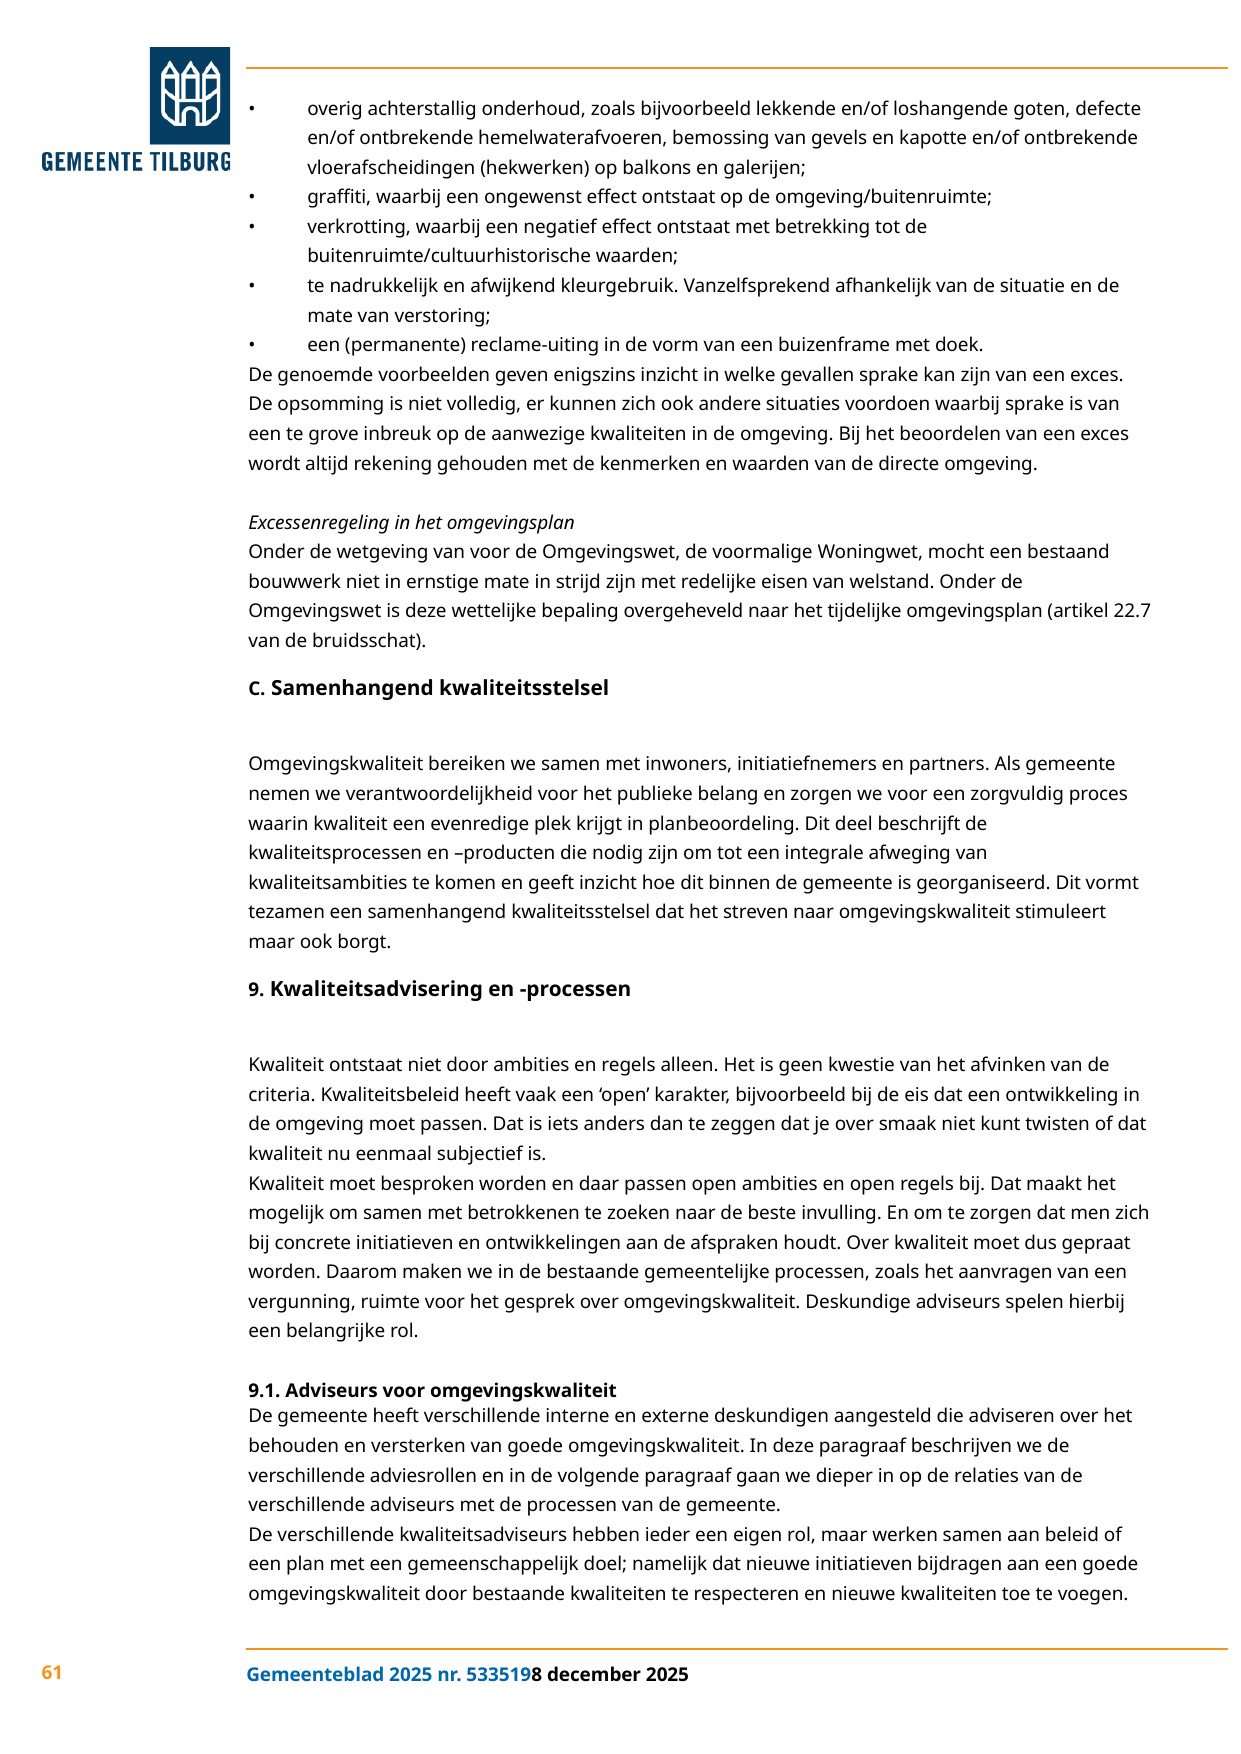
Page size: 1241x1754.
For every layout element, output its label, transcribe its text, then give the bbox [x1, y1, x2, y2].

list te nadrukkelijk en afwijkend kleurgebruik. Vanzelfsprekend afhankelijk van de situatie en de mate van verstoring; [248, 272, 1152, 328]
text De gemeente heeft verschillende interne en externe deskundigen aangesteld die adviseren over het behouden en versterken van goede omgevingskwaliteit. In deze paragraaf beschrijven we de verschillende adviesrollen en in de volgende paragraaf gaan we dieper in op de relaties van de verschillende adviseurs met de processen van de gemeente. [248, 1403, 1152, 1517]
text C. Samenhangend kwaliteitsstelsel [248, 673, 1152, 701]
text 9.1. Adviseurs voor omgevingskwaliteit [248, 1377, 1152, 1403]
list overig achterstallig onderhoud, zoals bijvoorbeeld lekkende en/of loshangende goten, defecte en/of ontbrekende hemelwaterafvoeren, bemossing van gevels en kapotte en/of ontbrekende vloerafscheidingen (hekwerken) op balkons en galerijen; [248, 95, 1152, 180]
text Kwaliteit ontstaat niet door ambities en regels alleen. Het is geen kwestie van het afvinken van de criteria. Kwaliteitsbeleid heeft vaak een ‘open’ karakter, bijvoorbeeld bij de eis dat een ontwikkeling in de omgeving moet passen. Dat is iets anders dan te zeggen dat je over smaak niet kunt twisten of dat kwaliteit nu eenmaal subjectief is. [248, 1051, 1152, 1166]
text 9. Kwaliteitsadvisering en -processen [248, 974, 1152, 1002]
text De verschillende kwaliteitsadviseurs hebben ieder een eigen rol, maar werken samen aan beleid of een plan met een gemeenschappelijk doel; namelijk dat nieuwe initiatieven bijdragen aan een goede omgevingskwaliteit door bestaande kwaliteiten te respecteren en nieuwe kwaliteiten toe te voegen. [248, 1521, 1152, 1606]
text Excessenregeling in het omgevingsplan [248, 509, 1152, 535]
text Kwaliteit moet besproken worden en daar passen open ambities en open regels bij. Dat maakt het mogelijk om samen met betrokkenen te zoeken naar de beste invulling. En om te zorgen dat men zich bij concrete initiatieven en ontwikkelingen aan de afspraken houdt. Over kwaliteit moet dus gepraat worden. Daarom maken we in de bestaande gemeentelijke processen, zoals het aanvragen van een vergunning, ruimte voor het gesprek over omgevingskwaliteit. Deskundige adviseurs spelen hierbij een belangrijke rol. [248, 1170, 1152, 1343]
list verkrotting, waarbij een negatief effect ontstaat met betrekking tot de buitenruimte/cultuurhistorische waarden; [248, 213, 1152, 268]
text Omgevingskwaliteit bereiken we samen met inwoners, initiatiefnemers en partners. Als gemeente nemen we verantwoordelijkheid voor het publieke belang en zorgen we voor een zorgvuldig proces waarin kwaliteit een evenredige plek krijgt in planbeoordeling. Dit deel beschrijft de kwaliteitsprocessen en –producten die nodig zijn om tot een integrale afweging van kwaliteitsambities te komen en geeft inzicht hoe dit binnen de gemeente is georganiseerd. Dit vormt tezamen een samenhangend kwaliteitsstelsel dat het streven naar omgevingskwaliteit stimuleert maar ook borgt. [248, 751, 1152, 954]
text De genoemde voorbeelden geven enigszins inzicht in welke gevallen sprake kan zijn van een exces. De opsomming is niet volledig, er kunnen zich ook andere situaties voordoen waarbij sprake is van een te grove inbreuk op de aanwezige kwaliteiten in de omgeving. Bij het beoordelen van een exces wordt altijd rekening gehouden met de kenmerken en waarden van de directe omgeving. [248, 361, 1152, 476]
picture [41, 47, 231, 172]
text Onder de wetgeving van voor de Omgevingswet, de voormalige Woningwet, mocht een bestaand bouwwerk niet in ernstige mate in strijd zijn met redelijke eisen van welstand. Onder de Omgevingswet is deze wettelijke bepaling overgeheveld naar het tijdelijke omgevingsplan (artikel 22.7 van de bruidsschat). [248, 538, 1152, 653]
list een (permanente) reclame-uiting in de vorm van een buizenframe met doek. [248, 331, 1152, 357]
list graffiti, waarbij een ongewenst effect ontstaat op de omgeving/buitenruimte; [248, 183, 1152, 209]
